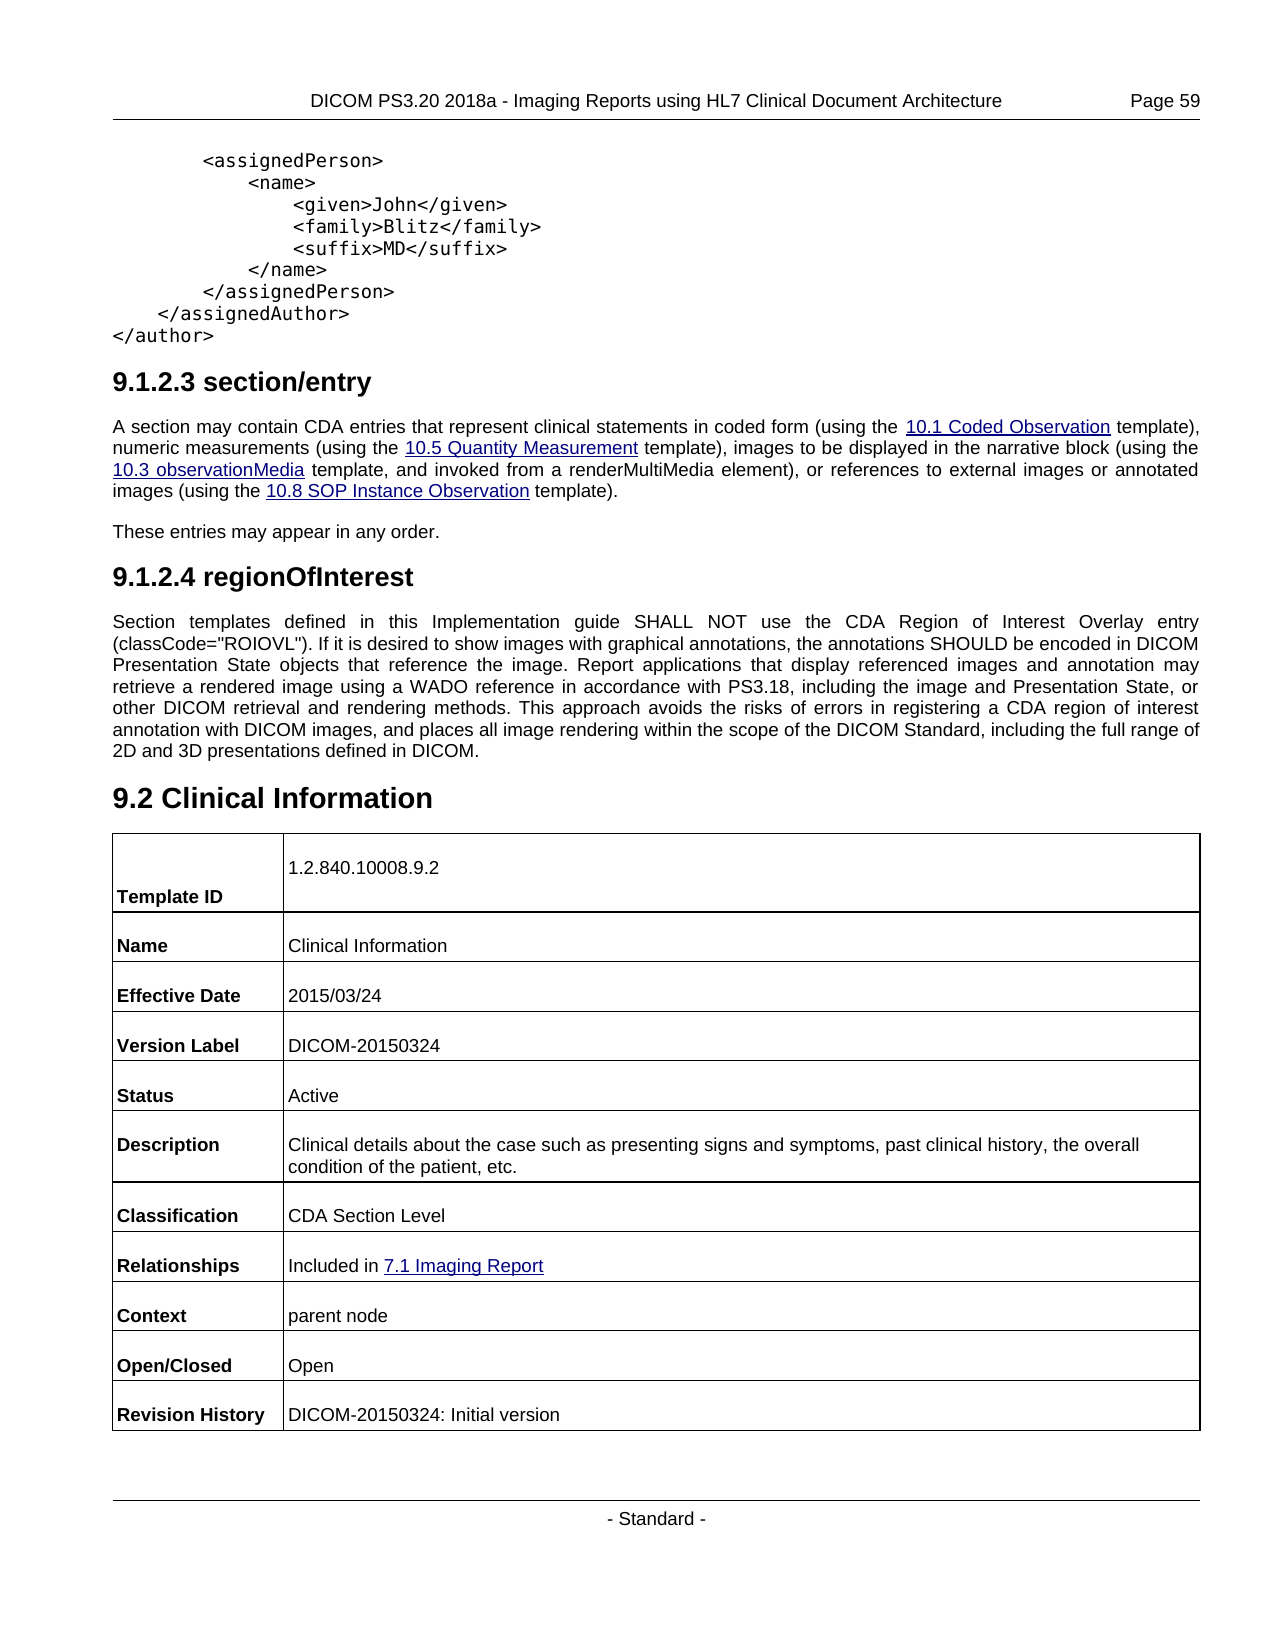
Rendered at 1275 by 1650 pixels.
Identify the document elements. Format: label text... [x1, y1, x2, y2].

table_cell 2015/03/24 [284, 962, 1199, 1011]
table_cell Classification [113, 1183, 283, 1231]
text These entries may appear in any order. [112, 521, 1200, 542]
table_cell parent node [284, 1282, 1199, 1330]
text 9.2 Clinical Information [112, 781, 1200, 814]
table_header Template ID [113, 834, 283, 911]
table_cell Name [113, 913, 283, 961]
table_cell Context [113, 1282, 283, 1330]
table_cell DICOM-20150324: Initial version [284, 1381, 1199, 1430]
text Section templates defined in this Implementation guide SHALL NOT use the CDA Region of Interest Overlay entry (classCode="ROIOVL"). If it is desired to show images with graphical annotations, the annotations SHOULD be encoded in DICOM Presentation State objects that reference the image. Report applications that display referenced images and annotation may retrieve a rendered image using a WADO reference in accordance with PS3.18, including the image and Presentation State, or other DICOM retrieval and rendering methods. This approach avoids the risks of errors in registering a CDA region of interest annotation with DICOM images, and places all image rendering within the scope of the DICOM Standard, including the full range of 2D and 3D presentations defined in DICOM. [112, 611, 1200, 762]
table_cell Relationships [113, 1232, 283, 1281]
table_cell Included in 7.1 Imaging Report [284, 1232, 1199, 1281]
table_header 1.2.840.10008.9.2 [284, 834, 1199, 911]
table_cell Revision History [113, 1381, 283, 1430]
table_cell Status [113, 1061, 283, 1110]
table_cell Clinical Information [284, 913, 1199, 961]
table_cell CDA Section Level [284, 1183, 1199, 1231]
table_cell Active [284, 1061, 1199, 1110]
text 9.1.2.3 section/entry [112, 366, 1200, 397]
text 9.1.2.4 regionOfInterest [112, 561, 1200, 592]
text <assignedPerson> <name> <given>John</given> <family>Blitz</family> <suffix>MD</suffix> </name> </assignedPerson> </assignedAuthor> </author> [112, 150, 1200, 347]
table_cell DICOM-20150324 [284, 1012, 1199, 1060]
table_cell Description [113, 1111, 283, 1181]
table_cell Effective Date [113, 962, 283, 1011]
table_cell Version Label [113, 1012, 283, 1060]
table_cell Clinical details about the case such as presenting signs and symptoms, past clinical history, the overall condition of the patient, etc. [284, 1111, 1199, 1181]
table_cell Open/Closed [113, 1331, 283, 1380]
table_cell Open [284, 1331, 1199, 1380]
text A section may contain CDA entries that represent clinical statements in coded form (using the 10.1 Coded Observation template), numeric measurements (using the 10.5 Quantity Measurement template), images to be displayed in the narrative block (using the 10.3 observationMedia template, and invoked from a renderMultiMedia element), or references to external images or annotated images (using the 10.8 SOP Instance Observation template). [112, 416, 1200, 502]
